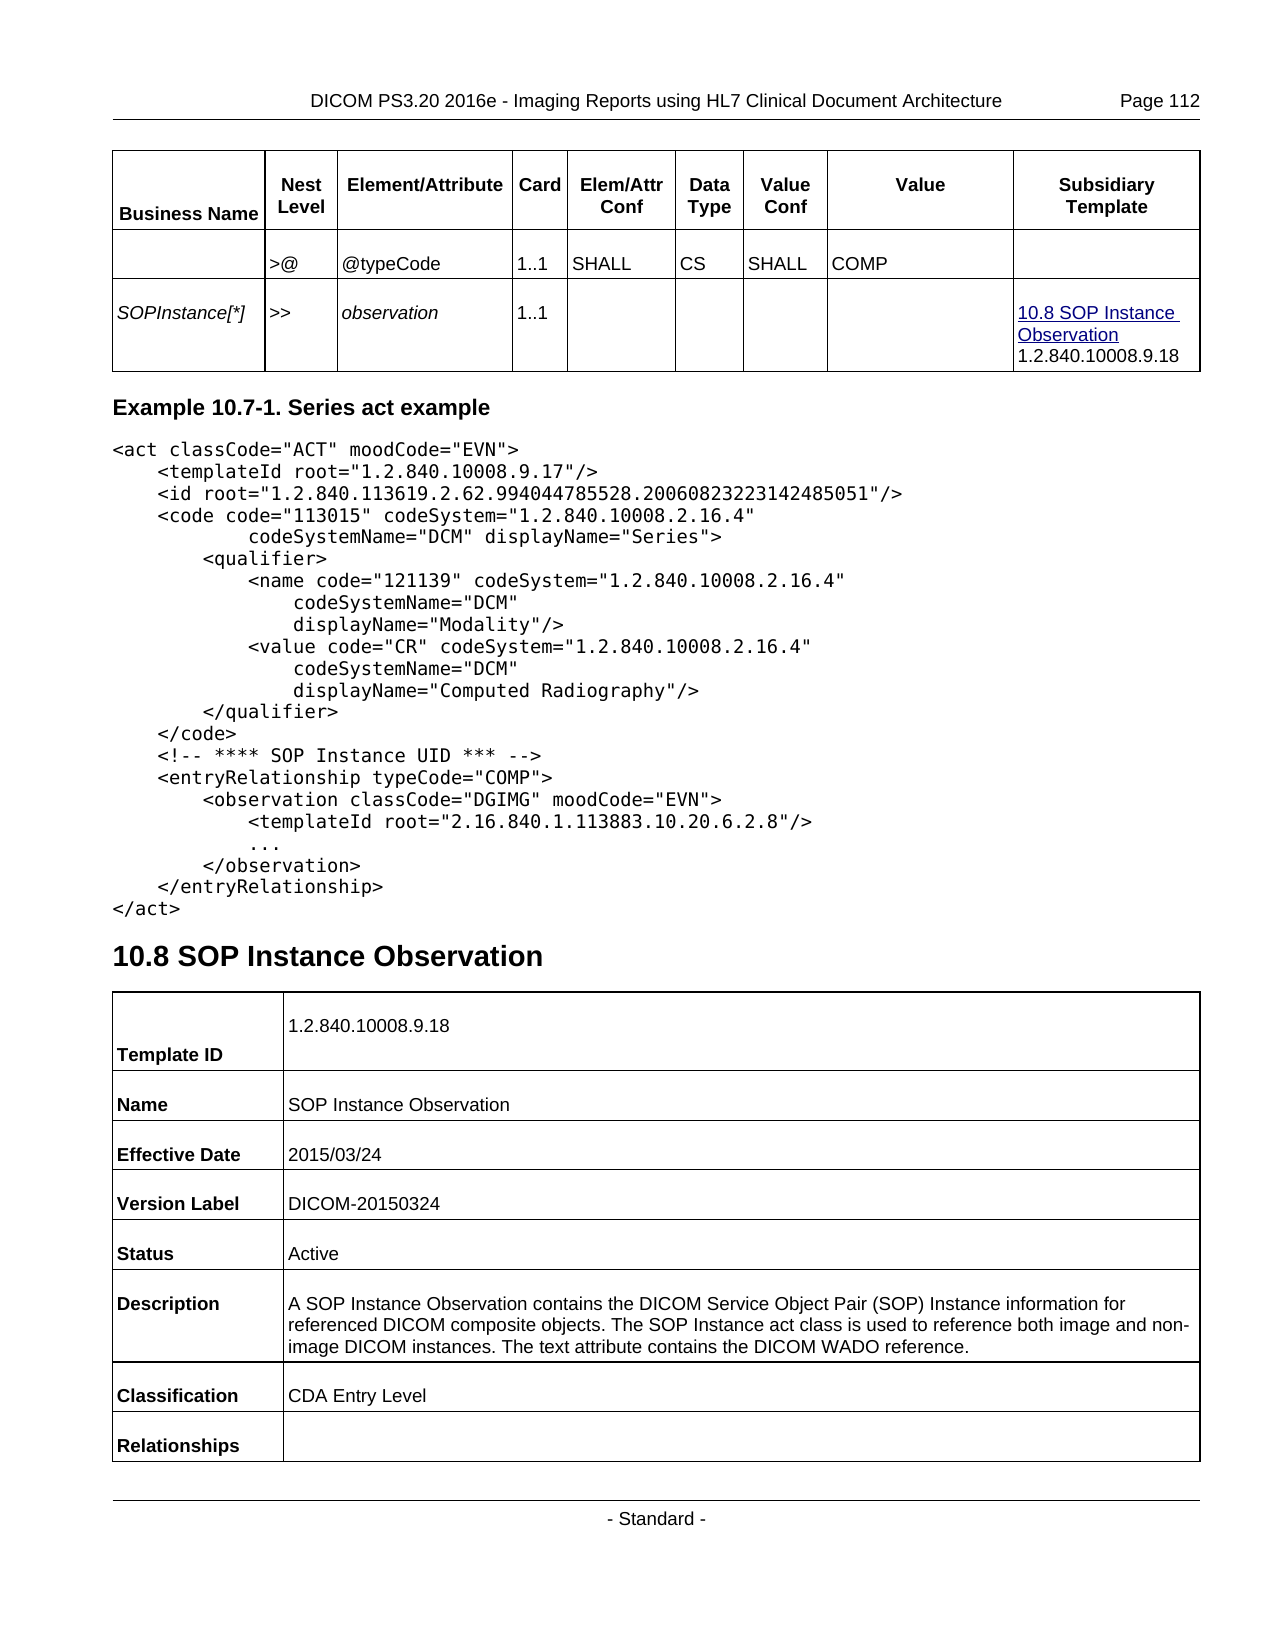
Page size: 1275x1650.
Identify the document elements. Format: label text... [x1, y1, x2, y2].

table_header 1.2.840.10008.9.18 [284, 993, 1199, 1070]
table_cell [1014, 230, 1199, 278]
table_cell Description [113, 1270, 283, 1361]
table_cell DICOM-20150324 [284, 1170, 1199, 1219]
table_header Subsidiary Template [1014, 151, 1199, 228]
table_header Nest Level [266, 151, 337, 228]
table_header Card [513, 151, 567, 228]
table_cell >@ [266, 230, 337, 278]
table_cell 2015/03/24 [284, 1121, 1199, 1169]
table_cell 1..1 [513, 279, 567, 371]
table_cell Effective Date [113, 1121, 283, 1169]
table_cell SOP Instance Observation [284, 1071, 1199, 1119]
table_cell A SOP Instance Observation contains the DICOM Service Object Pair (SOP) Instance information for referenced DICOM composite objects. The SOP Instance act class is used to reference both image and non-image DICOM instances. The text attribute contains the DICOM WADO reference. [284, 1270, 1199, 1361]
table_header Template ID [113, 993, 283, 1070]
table_header Elem/Attr Conf [568, 151, 675, 228]
table_cell 1..1 [513, 230, 567, 278]
table_header Business Name [113, 151, 264, 228]
table_header Data Type [676, 151, 743, 228]
table_cell SHALL [568, 230, 675, 278]
table_cell Relationships [113, 1412, 283, 1461]
table_cell COMP [828, 230, 1013, 278]
table_cell [676, 279, 743, 371]
text 10.8 SOP Instance Observation [112, 939, 1200, 973]
table_cell [828, 279, 1013, 371]
table_cell [284, 1412, 1199, 1461]
text Example 10.7-1. Series act example [112, 394, 1200, 420]
table_cell >> [266, 279, 337, 371]
table_cell Status [113, 1220, 283, 1268]
table_cell SOPInstance[*] [113, 279, 264, 371]
table_cell Version Label [113, 1170, 283, 1219]
table_header Value [828, 151, 1013, 228]
table_cell 10.8 SOP Instance Observation 1.2.840.10008.9.18 [1014, 279, 1199, 371]
table_cell [113, 230, 264, 278]
table_cell SHALL [744, 230, 827, 278]
table_cell Classification [113, 1363, 283, 1411]
table_cell Active [284, 1220, 1199, 1268]
table_cell [744, 279, 827, 371]
table_header Value Conf [744, 151, 827, 228]
table_cell CDA Entry Level [284, 1363, 1199, 1411]
text <act classCode="ACT" moodCode="EVN"> <templateId root="1.2.840.10008.9.17"/> <id root="1.2.840.113619.2.62.994044785528.20060823223142485051"/> <code code="113015" codeSystem="1.2.840.10008.2.16.4" codeSystemName="DCM" displayName="Series"> <qualifier> <name code="121139" codeSystem="1.2.840.10008.2.16.4" codeSystemName="DCM" displayName="Modality"/> <value code="CR" codeSystem="1.2.840.10008.2.16.4" codeSystemName="DCM" displayName="Computed Radiography"/> </qualifier> </code> <!-- **** SOP Instance UID *** --> <entryRelationship typeCode="COMP"> <observation classCode="DGIMG" moodCode="EVN"> <templateId root="2.16.840.1.113883.10.20.6.2.8"/> ... </observation> </entryRelationship> </act> [112, 439, 1200, 920]
table_cell observation [338, 279, 512, 371]
table_cell [568, 279, 675, 371]
table_header Element/​Attribute [338, 151, 512, 228]
table_cell CS [676, 230, 743, 278]
table_cell @typeCode [338, 230, 512, 278]
table_cell Name [113, 1071, 283, 1119]
